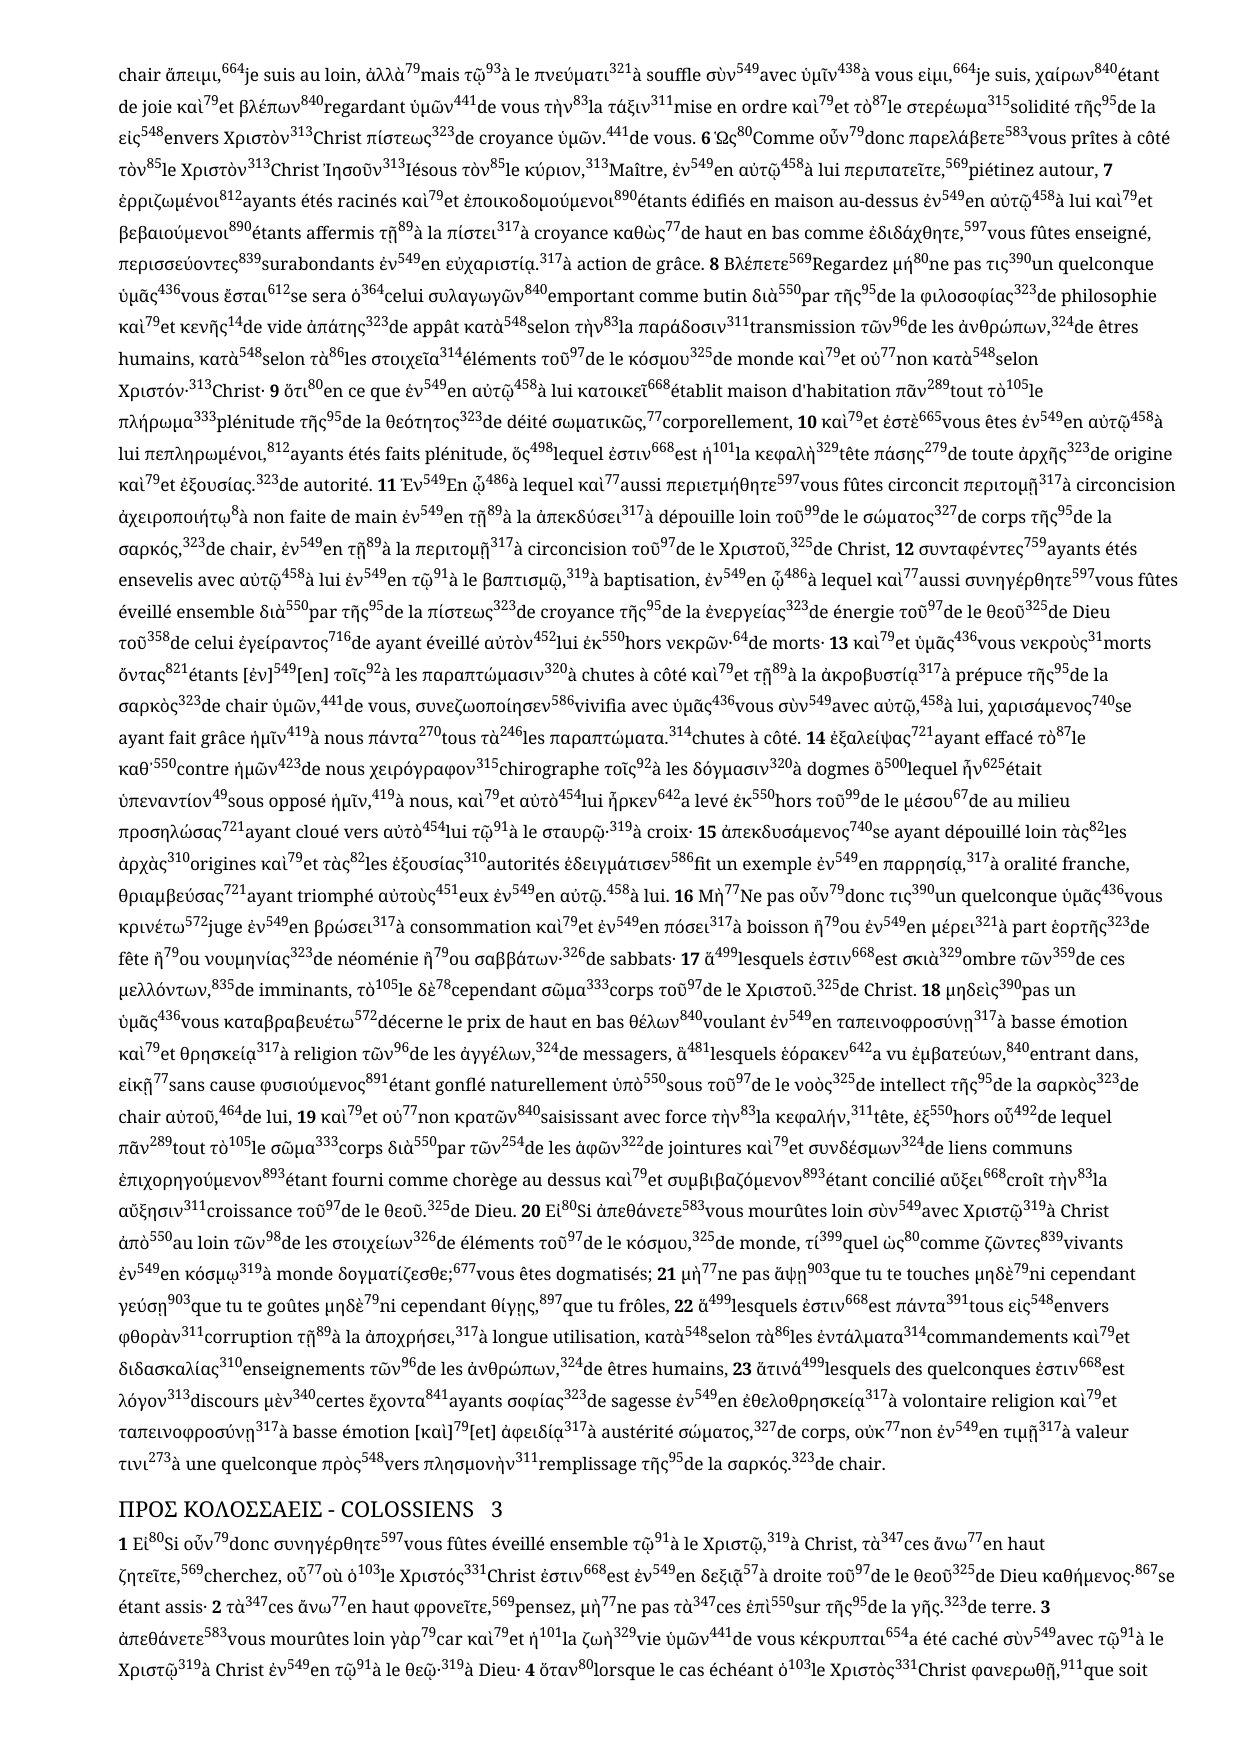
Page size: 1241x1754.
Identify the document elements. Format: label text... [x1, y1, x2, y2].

text ΠΡΟΣ ΚΟΛΟΣΣΑΕΙΣ - COLOSSIENS 3 [118, 1494, 1181, 1524]
text 1 Εἰ80Si οὖν79donc συνηγέρθητε597vous fûtes éveillé ensemble τῷ91à le Χριστῷ,319à Christ, τὰ347ces ἄνω77en haut ζητεῖτε,569cherchez, οὗ77où ὁ103le Χριστός331Christ ἐστιν668est ἐν549en δεξιᾷ57à droite τοῦ97de le θεοῦ325de Dieu καθήμενος·867se étant assis· 2 τὰ347ces ἄνω77en haut φρονεῖτε,569pensez, μὴ77ne pas τὰ347ces ἐπὶ550sur τῆς95de la γῆς.323de terre. 3 ἀπεθάνετε583vous mourûtes loin γὰρ79car καὶ79et ἡ101la ζωὴ329vie ὑμῶν441de vous κέκρυπται654a été caché σὺν549avec τῷ91à le Χριστῷ319à Christ ἐν549en τῷ91à le θεῷ·319à Dieu· 4 ὅταν80lorsque le cas échéant ὁ103le Χριστὸς331Christ φανερωθῇ,911que soit rendu visible, ἡ101la ζωὴ329vie ὑμῶν,441de vous, τότε77alors καὶ77aussi ὑμεῖς447vous σὺν549avec αὐτῷ458à lui φανερωθήσεσθε616vous serez rendu visible ἐν549en δόξῃ.317à gloire. 5 Νεκρώσατε553Mortifiez οὖν79donc τὰ246les μέλη314membres τὰ481ces ἐπὶ550sur τῆς95de la γῆς,323de terre, πορνείαν311pornation ἀκαθαρσίαν311impureté πάθος315passion ἐπιθυμίαν311désir en fureur κακήν,2malicieuse, καὶ79et τὴν83la πλεονεξίαν,311cupidité, ἥτις496laquelle une quelconque ἐστὶν668est εἰδωλολατρία,329idolâtrie, 6 διά548par le fait de ταῦτα347ces-ci γάρ79car ἔρχεται674se vient ἡ101la ὀργὴ329colère τοῦ97de le θεοῦ325de Dieu [ἐπὶ550[sur τοὺς84les υἱοὺς312fils τῆς95de la ἀπειθείας].323de désobéissance]. 7 ἐν549en οἷς487à lesquels καὶ77aussi ὑμεῖς447vous περιεπατήσατέ583vous piétinâtes autour ποτε,77à un moment, ὅτε77lorsque ἐζῆτε622vous viviez ἐν549en τούτοις·353à ces-ci· 8 νυνὶ77maintenant δὲ78cependant ἀπόθεσθε557que vous vous déposez καὶ77aussi ὑμεῖς447vous τὰ347ces πάντα,270tous, ὀργήν,311colère, θυμόν,313fureur, κακίαν,311malice, βλασφημίαν,311blasphémie, αἰσχρολογίαν311discours laid ἐκ550hors τοῦ99de le στόματος327de bouche ὑμῶν·441de vous· 9 μὴ77ne pas ψεύδεσθε573que vous vous mentez εἰς548envers ἀλλήλους,501les uns les autres, ἀπεκδυσάμενοι739se ayants dépouillés loin τὸν85le παλαιὸν4vieil ἄνθρωπον313être humain σὺν549avec ταῖς88à les πράξεσιν316à pratiques αὐτοῦ464de lui 10 καὶ79et ἐνδυσάμενοι739se ayants envêtus τὸν85le νέον53jeune τὸν346celui ἀνακαινούμενον875étant rénové de bas en haut εἰς548envers ἐπίγνωσιν311reconnaissance κατ᾽548selon εἰκόνα311icône τοῦ358de celui κτίσαντος716de ayant créé αὐτόν,452lui, 11 ὅπου80là où οὐκ77non ἔνι668a dans Ἕλλην331Hellèn καὶ79et Ἰουδαῖος,71Ioudaien, περιτομὴ329circoncision καὶ79et ἀκροβυστία,329prépuce, βάρβαρος,71barbare, Σκύθης,331Scythe, δοῦλος,331mâle esclave, ἐλεύθερος,71libre, ἀλλὰ79mais [τὰ]86[les] πάντα391tous καὶ79et ἐν549en πᾶσιν379à tous Χριστός.331Christ. 12 Ἐνδύσασθε557Que vous vous envêtez οὖν,79donc, ὡς80comme ἐκλεκτοὶ70élus τοῦ97de le θεοῦ325de Dieu ἅγιοι70saints καὶ79et ἠγαπημένοι,812ayants étés aimés, σπλάγχνα314entrailles οἰκτιρμοῦ325de compassion χρηστότητα311utilité bonté ταπεινοφροσύνην311basse émotion πραΰτητα311douceur μακροθυμίαν,311distance de fureur, 13 ἀνεχόμενοι866se assumants ἀλλήλων504de les uns les autres καὶ79et χαριζόμενοι866se faisants grâce ἑαυτοῖς519à vous-mêmes ἐάν80si le cas échéant τις390un quelconque πρός548vers τινα373un quelconque ἔχῃ921que ait μομφήν·311blâme· καθὼς77de haut en bas comme καὶ77aussi ὁ103le κύριος331Maître ἐχαρίσατο592se fit grâce ὑμῖν,438à vous, οὕτως77ainsi καὶ77aussi ὑμεῖς·447vous· 14 ἐπὶ549sur πᾶσιν276à tous δὲ78cependant τούτοις353à ces-ci τὴν83la ἀγάπην,311amour, ὅ500lequel ἐστιν668est σύνδεσμος331lien commun τῆς95de la τελειότητος.323de perfection. 15 καὶ79et ἡ101la εἰρήνη329paix τοῦ97de le Χριστοῦ325de Christ βραβευέτω572décerne le prix ἐν549en ταῖς88à les καρδίαις316à coeurs ὑμῶν,441de vous, εἰς548envers ἣν478laquelle καὶ77aussi ἐκλήθητε597vous fûtes appelé ἐν549en ἑνὶ187à un σώματι·321à corps· καὶ79et εὐχάριστοι46d'actions de grâces γίνεσθε.573que vous vous devenez. 16 Ὁ103Le λόγος331discours τοῦ97de le Χριστοῦ325de Christ ἐνοικείτω572enhabite maison ἐν549en ὑμῖν438à vous πλουσίως,77richement, ἐν549en πάσῃ273à toute σοφίᾳ317à sagesse διδάσκοντες839enseignants καὶ79et νουθετοῦντες839admonestants ἑαυτούς,515vous-mêmes, ψαλμοῖς318à psaumes ὕμνοις318à hymnes ᾠδαῖς316à odes πνευματικαῖς7à souffliques ἐν549en [τῇ]89[à la] χάριτι317à grâce ᾄδοντες839chantants ἐν549en ταῖς88à les καρδίαις316à coeurs ὑμῶν441de vous τῷ91à le θεῷ·319à Dieu· 17 καὶ79et πᾶν375tout ὅ482lequel τι375un quelconque ἐὰν340si le cas échéant ποιῆτε918que vous fassiez ἐν549en λόγῳ319à discours ἢ79ou ἐν549en ἔργῳ,321à travail, πάντα374tous ἐν549en ὀνόματι321à nom κυρίου325de Maître Ἰησοῦ,325de Iésous, εὐχαριστοῦντες839rendants grâce τῷ91à le θεῷ319à Dieu πατρὶ319à père δι᾽550par αὐτοῦ.464de lui. 18 Αἱ106Les γυναῖκες,334femmes, ὑποτάσσεσθε577soyez subordonnés τοῖς250à les ἀνδράσιν318à hommes ὡς80comme ἀνῆκεν625surgissait de bas en haut ἐν549en κυρίῳ.319à Maître. 19 Οἱ108Les ἄνδρες,336hommes, ἀγαπᾶτε569aimez τὰς242les γυναῖκας310femmes καὶ79et μὴ77ne pas πικραίνεσθε577soyez amertumés πρὸς548vers αὐτάς.449elles. 20 Τὰ110Les τέκνα,338enfants, ὑπακούετε569écoutez en soumission τοῖς250à les γονεῦσιν318à parents κατὰ548selon πάντα,374tous, τοῦτο366ce-ci γὰρ79car εὐάρεστόν49bien agréable ἐστιν668est ἐν549en κυρίῳ.319à Maître. 21 Οἱ108Les πατέρες,336pères, μὴ77ne pas ἐρεθίζετε569irritez τὰ86les τέκνα314enfants ὑμῶν,441de vous, ἵνα80afin que μὴ77ne pas ἀθυμῶσιν.920que soient sans fureur. 22 Οἱ108Les δοῦλοι,336mâles esclaves, ὑπακούετε569écoutez en soumission κατὰ548selon πάντα374tous τοῖς250à les κατὰ548selon σάρκα311chair κυρίοις,318à Maîtres, μὴ79ne pas ἐν549en ὀφθαλμοδουλεία317à servitude de l'oeil ὡς80comme ἀνθρωπάρεσκοι,70plaisants aux humains, ἀλλ᾽79mais ἐν549en ἁπλότητι317à simplicité καρδίας323de coeur φοβούμενοι866se effrayants τὸν85le κύριον.313Maître. 23 ὃ482lequel ἐὰν340si le cas échéant ποιῆτε,918que vous fassiez, ἐκ550hors ψυχῆς323de âme ἐργάζεσθε573que vous vous mettez au travail ὡς80comme τῷ91à le κυρίῳ319à Maître καὶ79et οὐκ77non ἀνθρώποις,318à êtres humains, 24 εἰδότες782ayants sus ὅτι80en ce que ἀπὸ550au loin κυρίου325de Maître ἀπολήμψεσθε609vous vous recevrez τὴν83la ἀνταπόδοσιν311rétribution τῆς255de la κληρονομίας.323de héritage. τῷ91à le κυρίῳ319à Maître Χριστῷ319à Christ δουλεύετε·665vous êtes esclaves· 25 ὁ364celui γὰρ79car ἀδικῶν840faisant injustice κομιεῖται612se prendra soigneusement ὃ482lequel ἠδίκησεν,586fit injustice, καὶ79et οὐκ77non ἔστιν668est προσωπολημψία.329réception de face. [118, 1528, 1181, 1682]
text 1 Θέλω664Je veux γὰρ79car ὑμᾶς436vous εἰδέναι686avoir su ἡλίκον138aussi grand que ἀγῶνα313combat ἔχω664j'ai ὑπὲρ550au-dessus ὑμῶν441de vous καὶ79et τῶν357de ceux ἐν549en Λαοδικείᾳ317à Laodicée καὶ79et ὅσοι497autant lesquels οὐχ77non ἑόρακαν641ont vu τὸ87le πρόσωπόν315face μου424de moi ἐν549en σαρκί,317à chair, 2 ἵνα80afin que παρακληθῶσιν910que soient appelé à côté αἱ100les καρδίαι328coeurs αὐτῶν463de eux συμβιβασθέντες759ayants étés conciliés ἐν549en ἀγάπῃ317à amour καὶ79et εἰς548envers πᾶν271tout πλοῦτος315richesse τῆς95de la πληροφορίας323de colportée plénitude τῆς95de la συνέσεως,323de compréhension, εἰς548envers ἐπίγνωσιν311reconnaissance τοῦ99de le μυστηρίου327de mystère τοῦ97de le θεοῦ325de Dieu Χριστοῦ·325de Christ· 3 ἐν549en ᾧ486à lequel εἰσιν667sont πάντες286tous οἱ102les θησαυροὶ330trésors τῆς95de la σοφίας323de sagesse καὶ79et γνώσεως323de connaissance ἀπόκρυφοι.46cachés au loin. 4 Τοῦτο348Ce-ci λέγω,664je dis, ἵνα80afin que μηδεὶς390pas un ὑμᾶς436vous παραλογίζηται927que se compte à côté ἐν549en πιθανολογίᾳ.317à discours persuasif. 5 εἰ80si γὰρ79car καὶ77aussi τῇ89à la σαρκὶ317à chair ἄπειμι,664je suis au loin, ἀλλὰ79mais τῷ93à le πνεύματι321à souffle σὺν549avec ὑμῖν438à vous εἰμι,664je suis, χαίρων840étant de joie καὶ79et βλέπων840regardant ὑμῶν441de vous τὴν83la τάξιν311mise en ordre καὶ79et τὸ87le στερέωμα315solidité τῆς95de la εἰς548envers Χριστὸν313Christ πίστεως323de croyance ὑμῶν.441de vous. 6 Ὡς80Comme οὖν79donc παρελάβετε583vous prîtes à côté τὸν85le Χριστὸν313Christ Ἰησοῦν313Iésous τὸν85le κύριον,313Maître, ἐν549en αὐτῷ458à lui περιπατεῖτε,569piétinez autour, 7 ἐρριζωμένοι812ayants étés racinés καὶ79et ἐποικοδομούμενοι890étants édifiés en maison au-dessus ἐν549en αὐτῷ458à lui καὶ79et βεβαιούμενοι890étants affermis τῇ89à la πίστει317à croyance καθὼς77de haut en bas comme ἐδιδάχθητε,597vous fûtes enseigné, περισσεύοντες839surabondants ἐν549en εὐχαριστίᾳ.317à action de grâce. 8 Βλέπετε569Regardez μή80ne pas τις390un quelconque ὑμᾶς436vous ἔσται612se sera ὁ364celui συλαγωγῶν840emportant comme butin διὰ550par τῆς95de la φιλοσοφίας323de philosophie καὶ79et κενῆς14de vide ἀπάτης323de appât κατὰ548selon τὴν83la παράδοσιν311transmission τῶν96de les ἀνθρώπων,324de êtres humains, κατὰ548selon τὰ86les στοιχεῖα314éléments τοῦ97de le κόσμου325de monde καὶ79et οὐ77non κατὰ548selon Χριστόν·313Christ· 9 ὅτι80en ce que ἐν549en αὐτῷ458à lui κατοικεῖ668établit maison d'habitation πᾶν289tout τὸ105le πλήρωμα333plénitude τῆς95de la θεότητος323de déité σωματικῶς,77corporellement, 10 καὶ79et ἐστὲ665vous êtes ἐν549en αὐτῷ458à lui πεπληρωμένοι,812ayants étés faits plénitude, ὅς498lequel ἐστιν668est ἡ101la κεφαλὴ329tête πάσης279de toute ἀρχῆς323de origine καὶ79et ἐξουσίας.323de autorité. 11 Ἐν549En ᾧ486à lequel καὶ77aussi περιετμήθητε597vous fûtes circoncit περιτομῇ317à circoncision ἀχειροποιήτῳ8à non faite de main ἐν549en τῇ89à la ἀπεκδύσει317à dépouille loin τοῦ99de le σώματος327de corps τῆς95de la σαρκός,323de chair, ἐν549en τῇ89à la περιτομῇ317à circoncision τοῦ97de le Χριστοῦ,325de Christ, 12 συνταφέντες759ayants étés ensevelis avec αὐτῷ458à lui ἐν549en τῷ91à le βαπτισμῷ,319à baptisation, ἐν549en ᾧ486à lequel καὶ77aussi συνηγέρθητε597vous fûtes éveillé ensemble διὰ550par τῆς95de la πίστεως323de croyance τῆς95de la ἐνεργείας323de énergie τοῦ97de le θεοῦ325de Dieu τοῦ358de celui ἐγείραντος716de ayant éveillé αὐτὸν452lui ἐκ550hors νεκρῶν·64de morts· 13 καὶ79et ὑμᾶς436vous νεκροὺς31morts ὄντας821étants [ἐν]549[en] τοῖς92à les παραπτώμασιν320à chutes à côté καὶ79et τῇ89à la ἀκροβυστίᾳ317à prépuce τῆς95de la σαρκὸς323de chair ὑμῶν,441de vous, συνεζωοποίησεν586vivifia avec ὑμᾶς436vous σὺν549avec αὐτῷ,458à lui, χαρισάμενος740se ayant fait grâce ἡμῖν419à nous πάντα270tous τὰ246les παραπτώματα.314chutes à côté. 14 ἐξαλείψας721ayant effacé τὸ87le καθ᾽550contre ἡμῶν423de nous χειρόγραφον315chirographe τοῖς92à les δόγμασιν320à dogmes ὃ500lequel ἦν625était ὑπεναντίον49sous opposé ἡμῖν,419à nous, καὶ79et αὐτὸ454lui ἦρκεν642a levé ἐκ550hors τοῦ99de le μέσου67de au milieu προσηλώσας721ayant cloué vers αὐτὸ454lui τῷ91à le σταυρῷ·319à croix· 15 ἀπεκδυσάμενος740se ayant dépouillé loin τὰς82les ἀρχὰς310origines καὶ79et τὰς82les ἐξουσίας310autorités ἐδειγμάτισεν586fit un exemple ἐν549en παρρησίᾳ,317à oralité franche, θριαμβεύσας721ayant triomphé αὐτοὺς451eux ἐν549en αὐτῷ.458à lui. 16 Μὴ77Ne pas οὖν79donc τις390un quelconque ὑμᾶς436vous κρινέτω572juge ἐν549en βρώσει317à consommation καὶ79et ἐν549en πόσει317à boisson ἢ79ou ἐν549en μέρει321à part ἑορτῆς323de fête ἢ79ou νουμηνίας323de néoménie ἢ79ou σαββάτων·326de sabbats· 17 ἅ499lesquels ἐστιν668est σκιὰ329ombre τῶν359de ces μελλόντων,835de imminants, τὸ105le δὲ78cependant σῶμα333corps τοῦ97de le Χριστοῦ.325de Christ. 18 μηδεὶς390pas un ὑμᾶς436vous καταβραβευέτω572décerne le prix de haut en bas θέλων840voulant ἐν549en ταπεινοφροσύνῃ317à basse émotion καὶ79et θρησκείᾳ317à religion τῶν96de les ἀγγέλων,324de messagers, ἃ481lesquels ἑόρακεν642a vu ἐμβατεύων,840entrant dans, εἰκῇ77sans cause φυσιούμενος891étant gonflé naturellement ὑπὸ550sous τοῦ97de le νοὸς325de intellect τῆς95de la σαρκὸς323de chair αὐτοῦ,464de lui, 19 καὶ79et οὐ77non κρατῶν840saisissant avec force τὴν83la κεφαλήν,311tête, ἐξ550hors οὗ492de lequel πᾶν289tout τὸ105le σῶμα333corps διὰ550par τῶν254de les ἁφῶν322de jointures καὶ79et συνδέσμων324de liens communs ἐπιχορηγούμενον893étant fourni comme chorège au dessus καὶ79et συμβιβαζόμενον893étant concilié αὔξει668croît τὴν83la αὔξησιν311croissance τοῦ97de le θεοῦ.325de Dieu. 20 Εἰ80Si ἀπεθάνετε583vous mourûtes loin σὺν549avec Χριστῷ319à Christ ἀπὸ550au loin τῶν98de les στοιχείων326de éléments τοῦ97de le κόσμου,325de monde, τί399quel ὡς80comme ζῶντες839vivants ἐν549en κόσμῳ319à monde δογματίζεσθε;677vous êtes dogmatisés; 21 μὴ77ne pas ἅψῃ903que tu te touches μηδὲ79ni cependant γεύσῃ903que tu te goûtes μηδὲ79ni cependant θίγῃς,897que tu frôles, 22 ἅ499lesquels ἐστιν668est πάντα391tous εἰς548envers φθορὰν311corruption τῇ89à la ἀποχρήσει,317à longue utilisation, κατὰ548selon τὰ86les ἐντάλματα314commandements καὶ79et διδασκαλίας310enseignements τῶν96de les ἀνθρώπων,324de êtres humains, 23 ἅτινά499lesquels des quelconques ἐστιν668est λόγον313discours μὲν340certes ἔχοντα841ayants σοφίας323de sagesse ἐν549en ἐθελοθρησκείᾳ317à volontaire religion καὶ79et ταπεινοφροσύνῃ317à basse émotion [καὶ]79[et] ἀφειδίᾳ317à austérité σώματος,327de corps, οὐκ77non ἐν549en τιμῇ317à valeur τινι273à une quelconque πρὸς548vers πλησμονὴν311remplissage τῆς95de la σαρκός.323de chair. [118, 59, 1181, 1475]
